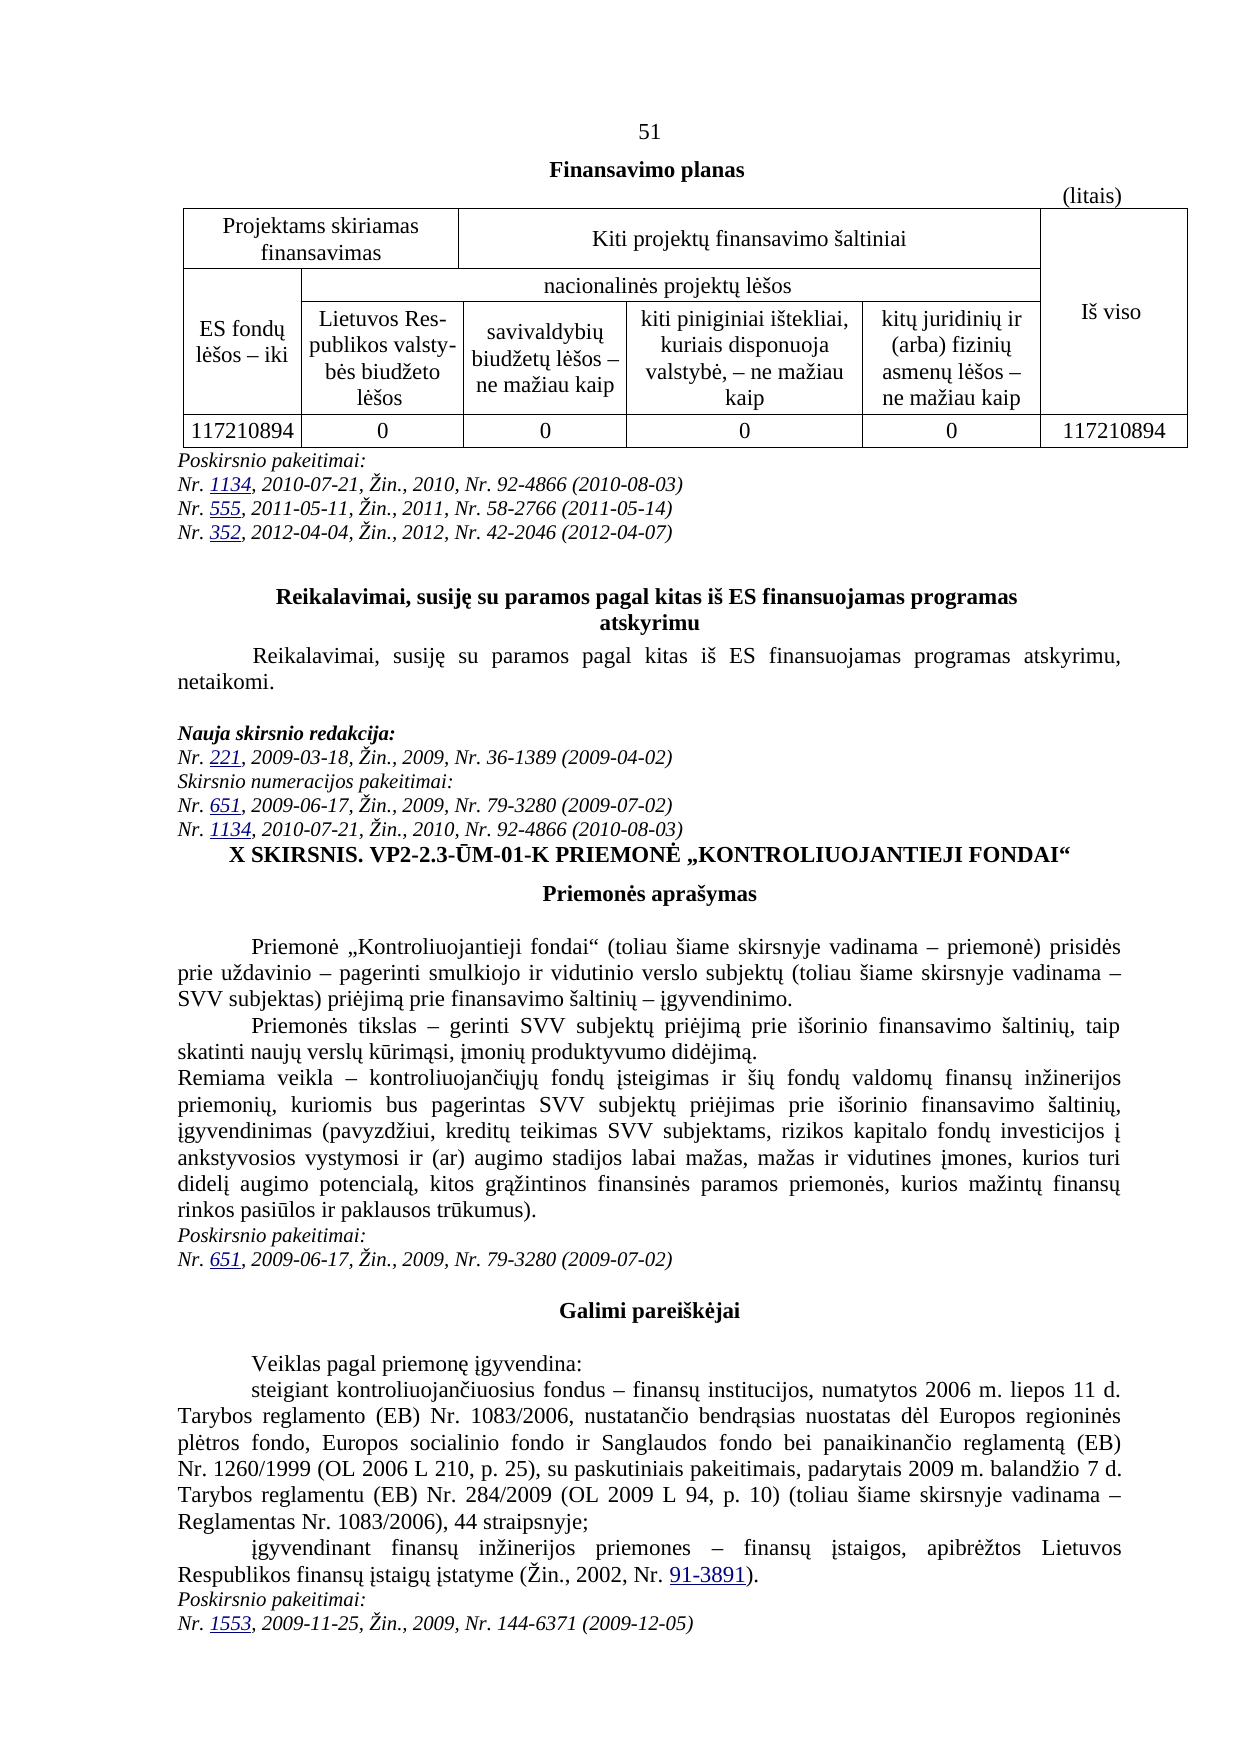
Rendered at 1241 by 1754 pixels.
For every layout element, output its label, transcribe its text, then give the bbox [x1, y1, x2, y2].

table_cell 0 [464, 415, 626, 447]
table_cell 117210894 [1041, 415, 1187, 447]
text X SKIRSNIS. VP2-2.3-ŪM-01-K PRIEMONĖ „KONTROLIUOJANTIEJI FONDAI“ [177, 841, 1122, 867]
text Nr. 1134, 2010-07-21, Žin., 2010, Nr. 92-4866 (2010-08-03) [177, 472, 1122, 496]
table_header Projektams skiriamas finansavimas [184, 209, 458, 268]
text Finansavimo planas [177, 156, 1122, 182]
text Nr. 1553, 2009-11-25, Žin., 2009, Nr. 144-6371 (2009-12-05) [177, 1611, 1122, 1635]
text Nr. 221, 2009-03-18, Žin., 2009, Nr. 36-1389 (2009-04-02) [177, 745, 1122, 769]
text Remiama veikla – kontroliuojančiųjų fondų įsteigimas ir šių fondų valdomų finansų inžinerijos priemonių, kuriomis bus pagerintas SVV subjektų priėjimas prie išorinio finansavimo šaltinių, įgyvendinimas (pavyzdžiui, kreditų teikimas SVV subjektams, rizikos kapitalo fondų investicijos į ankstyvosios vystymosi ir (ar) augimo stadijos labai mažas, mažas ir vidutines įmones, kurios turi didelį augimo potencialą, kitos grąžintinos finansinės paramos priemonės, kurios mažintų finansų rinkos pasiūlos ir paklausos trūkumus). [177, 1064, 1122, 1223]
table_header Iš viso [1041, 209, 1187, 413]
table_header Kiti projektų finansavimo šaltiniai [459, 209, 1040, 268]
text Nr. 1134, 2010-07-21, Žin., 2010, Nr. 92-4866 (2010-08-03) [177, 817, 1122, 841]
table_cell 117210894 [184, 415, 301, 447]
table_cell 0 [627, 415, 862, 447]
text Reikalavimai, susiję su paramos pagal kitas iš ES finansuojamas programas atskyrimu, netaikomi. [177, 642, 1122, 694]
text Priemonės tikslas – gerinti SVV subjektų priėjimą prie išorinio finansavimo šaltinių, taip skatinti naujų verslų kūrimąsi, įmonių produktyvumo didėjimą. [177, 1012, 1122, 1064]
text Nr. 352, 2012-04-04, Žin., 2012, Nr. 42-2046 (2012-04-07) [177, 520, 1122, 544]
text steigiant kontroliuojančiuosius fondus – finansų institucijos, numatytos 2006 m. liepos 11 d. Tarybos reglamento (EB) Nr. 1083/2006, nustatančio bendrąsias nuostatas dėl Europos regioninės plėtros fondo, Europos socialinio fondo ir Sanglaudos fondo bei panaikinančio reglamentą (EB) Nr. 1260/1999 (OL 2006 L 210, p. 25), su paskutiniais pakeitimais, padarytais 2009 m. balandžio 7 d. Tarybos reglamentu (EB) Nr. 284/2009 (OL 2009 L 94, p. 10) (toliau šiame skirsnyje vadinama – Reglamentas Nr. 1083/2006), 44 straipsnyje; [177, 1376, 1122, 1534]
text Skirsnio numeracijos pakeitimai: [177, 769, 1122, 793]
text Reikalavimai, susiję su paramos pagal kitas iš ES finansuojamas programas atskyrimu [177, 556, 1122, 636]
text Poskirsnio pakeitimai: [177, 448, 1122, 472]
table_cell ES fondų lėšos – iki [184, 269, 301, 413]
table_cell nacionalinės projektų lėšos [302, 269, 1040, 301]
text Nr. 555, 2011-05-11, Žin., 2011, Nr. 58-2766 (2011-05-14) [177, 496, 1122, 520]
table_cell Lietuvos Res­publikos valsty­bės biudžeto lėšos [302, 302, 463, 413]
text Galimi pareiškėjai [177, 1297, 1122, 1323]
text Nauja skirsnio redakcija: [177, 721, 1122, 745]
table_cell kiti piniginiai ištekliai, kuriais disponuoja valstybė, – ne mažiau kaip [627, 302, 862, 413]
text Nr. 651, 2009-06-17, Žin., 2009, Nr. 79-3280 (2009-07-02) [177, 1247, 1122, 1271]
text Veiklas pagal priemonę įgyvendina: [177, 1350, 1122, 1376]
text Priemonės aprašymas [177, 880, 1122, 906]
text Priemonė „Kontroliuojantieji fondai“ (toliau šiame skirsnyje vadinama – priemonė) prisidės prie uždavinio – pagerinti smulkiojo ir vidutinio verslo subjektų (toliau šiame skirsnyje vadinama – SVV subjektas) priėjimą prie finansavimo šaltinių – įgyvendinimo. [177, 933, 1122, 1012]
table_cell savivaldybių biudžetų lėšos – ne mažiau kaip [464, 302, 626, 413]
text Nr. 651, 2009-06-17, Žin., 2009, Nr. 79-3280 (2009-07-02) [177, 793, 1122, 817]
text (litais) [215, 182, 1122, 208]
table_cell 0 [863, 415, 1040, 447]
text Poskirsnio pakeitimai: [177, 1223, 1122, 1247]
table_cell kitų juridinių ir (arba) fizinių asmenų lėšos – ne mažiau kaip [863, 302, 1040, 413]
text Poskirsnio pakeitimai: [177, 1587, 1122, 1611]
text įgyvendinant finansų inžinerijos priemones – finansų įstaigos, apibrėžtos Lietuvos Respublikos finansų įstaigų įstatyme (Žin., 2002, Nr. 91-3891). [177, 1534, 1122, 1587]
table_cell 0 [302, 415, 463, 447]
